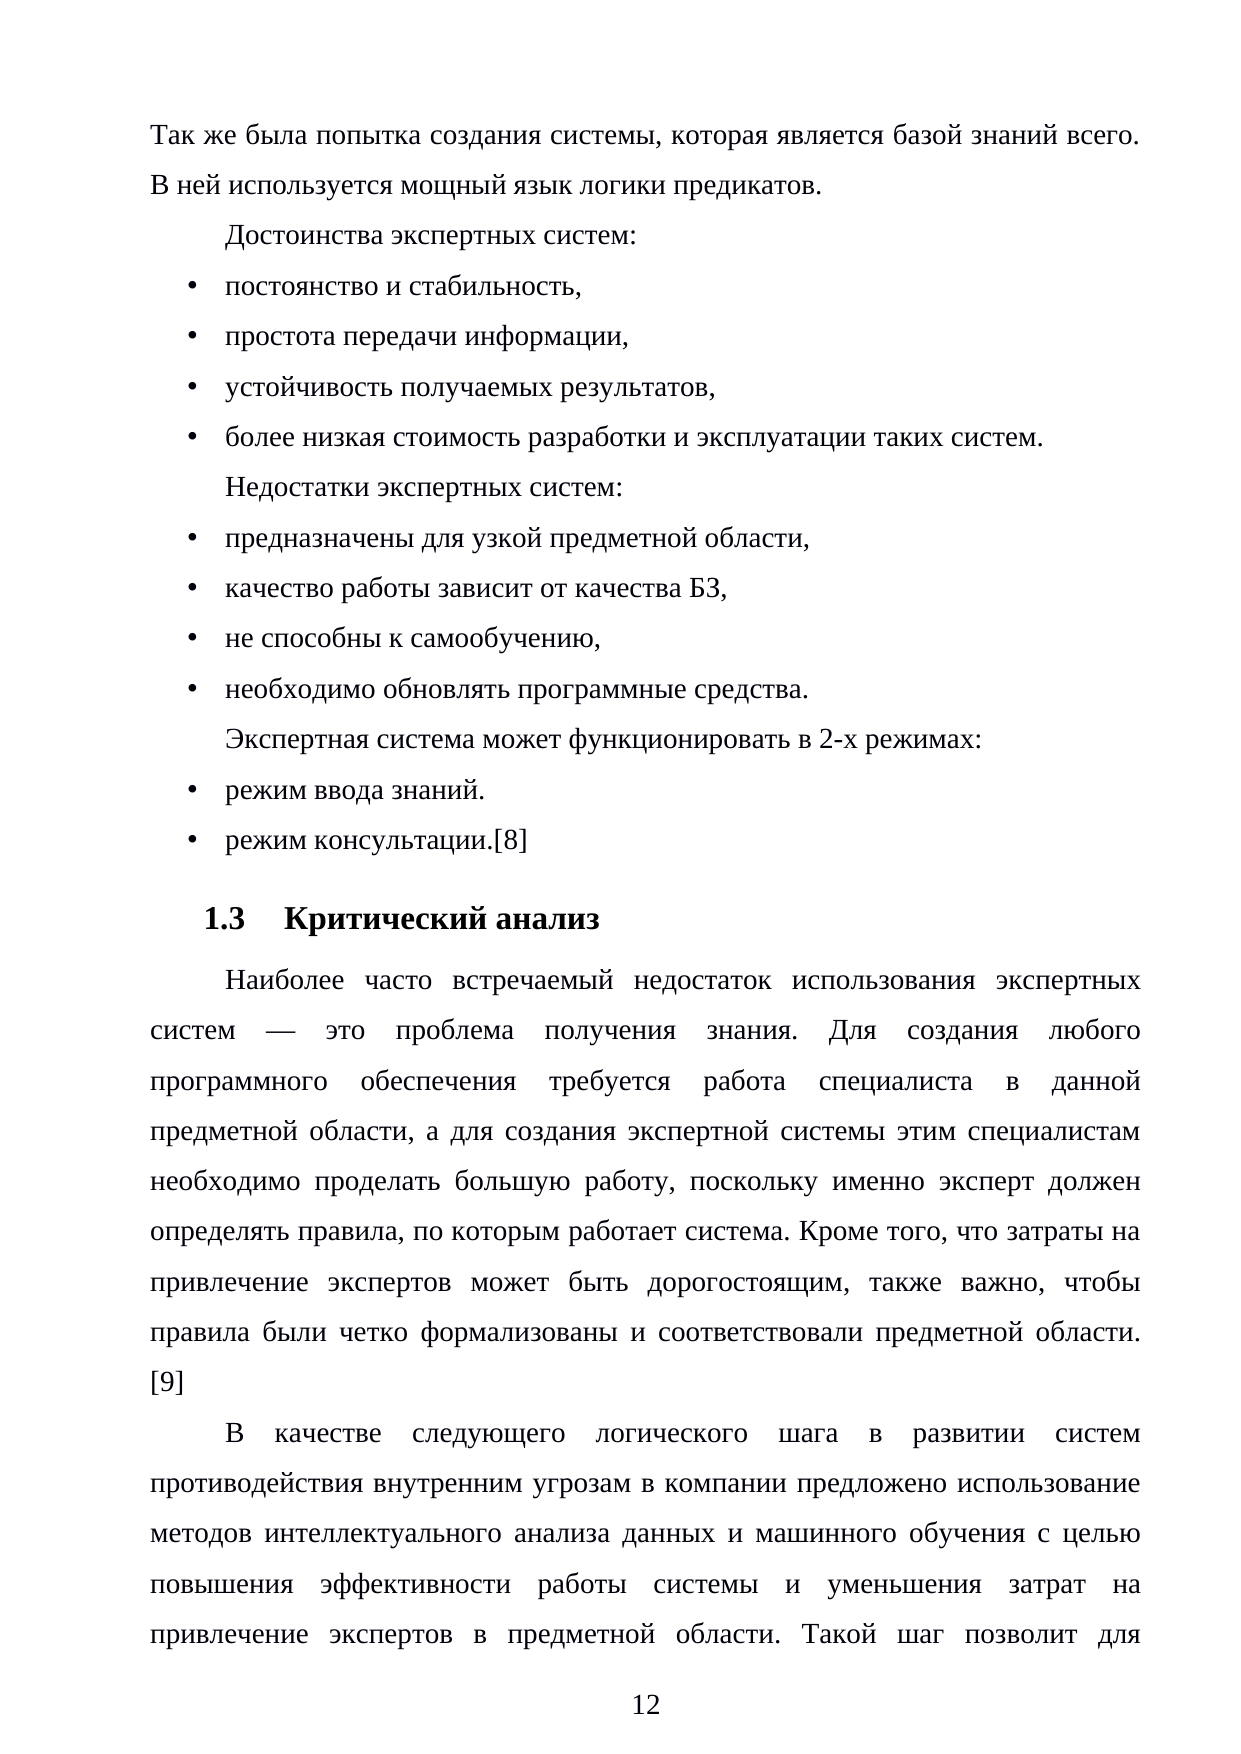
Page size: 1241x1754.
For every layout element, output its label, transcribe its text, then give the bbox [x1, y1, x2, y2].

text Недостатки экспертных систем: [150, 469, 1142, 503]
text Так же была попытка создания системы, которая является базой знаний всего. В ней используется мощный язык логики предикатов. [150, 117, 1142, 201]
text Экспертная система может функционировать в 2-х режимах: [150, 721, 1142, 755]
list постоянство и стабильность, [187, 268, 1142, 301]
list режим ввода знаний. [187, 772, 1142, 805]
list более низкая стоимость разработки и эксплуатации таких систем. [187, 419, 1142, 453]
list не способны к самообучению, [187, 621, 1142, 654]
list предназначены для узкой предметной области, [187, 520, 1142, 553]
text Наиболее часто встречаемый недостаток использования экспертных систем — это проблема получения знания. Для создания любого программного обеспечения требуется работа специалиста в данной предметной области, а для создания экспертной системы этим специалистам необходимо проделать большую работу, поскольку именно эксперт должен определять правила, по которым работает система. Кроме того, что затраты на привлечение экспертов может быть дорогостоящим, также важно, чтобы правила были четко формализованы и соответствовали предметной области. [9] [150, 962, 1142, 1398]
text В качестве следующего логического шага в развитии систем противодействия внутренним угрозам в компании предложено использование методов интеллектуального анализа данных и машинного обучения с целью повышения эффективности работы системы и уменьшения затрат на привлечение экспертов в предметной области. Такой шаг позволит для [150, 1415, 1142, 1649]
list устойчивость получаемых результатов, [187, 369, 1142, 402]
list качество работы зависит от качества БЗ, [187, 570, 1142, 604]
list режим консультации.[8] [187, 822, 1142, 856]
list простота передачи информации, [187, 318, 1142, 352]
list необходимо обновлять программные средства. [187, 671, 1142, 705]
subtitle Критический анализ [150, 898, 1142, 936]
text Достоинства экспертных систем: [150, 217, 1142, 251]
